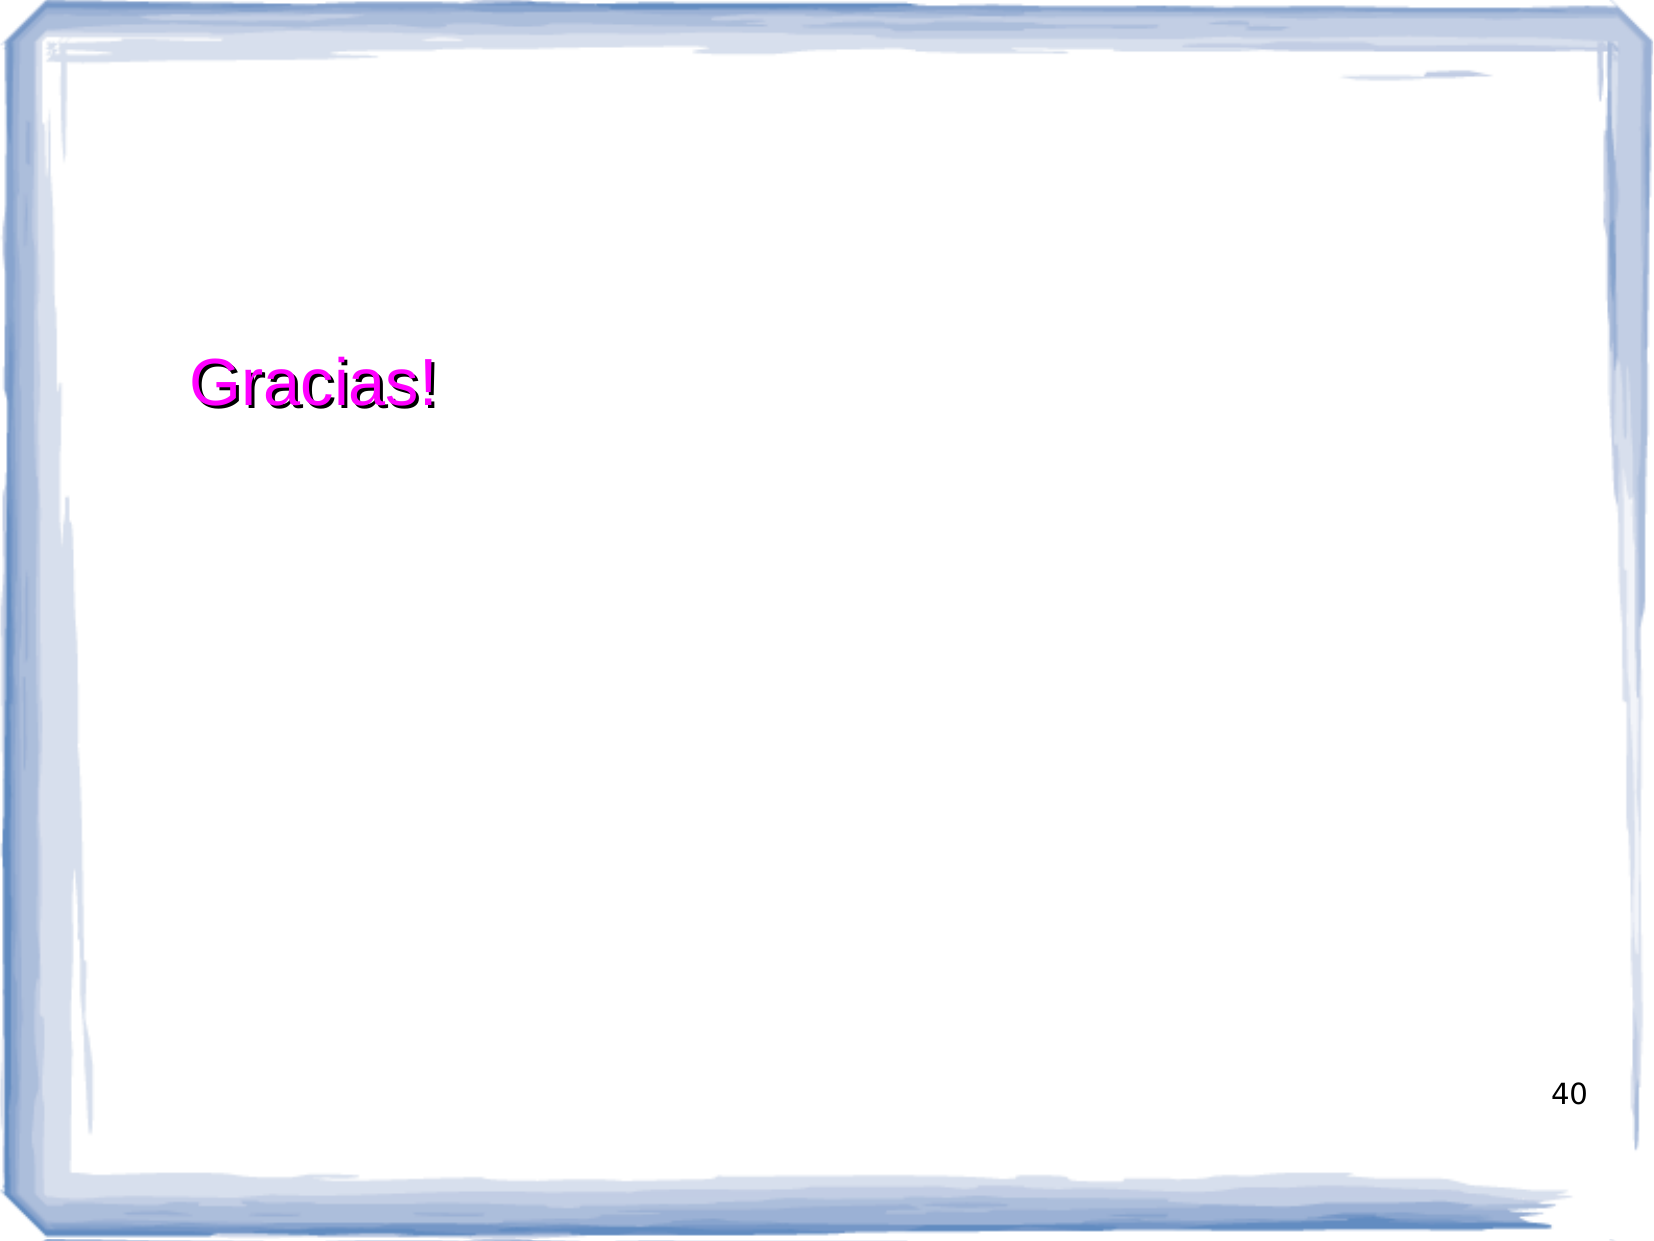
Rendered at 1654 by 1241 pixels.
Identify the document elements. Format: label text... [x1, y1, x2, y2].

picture [0, 0, 1654, 1241]
title Gracias! [189, 277, 1538, 488]
